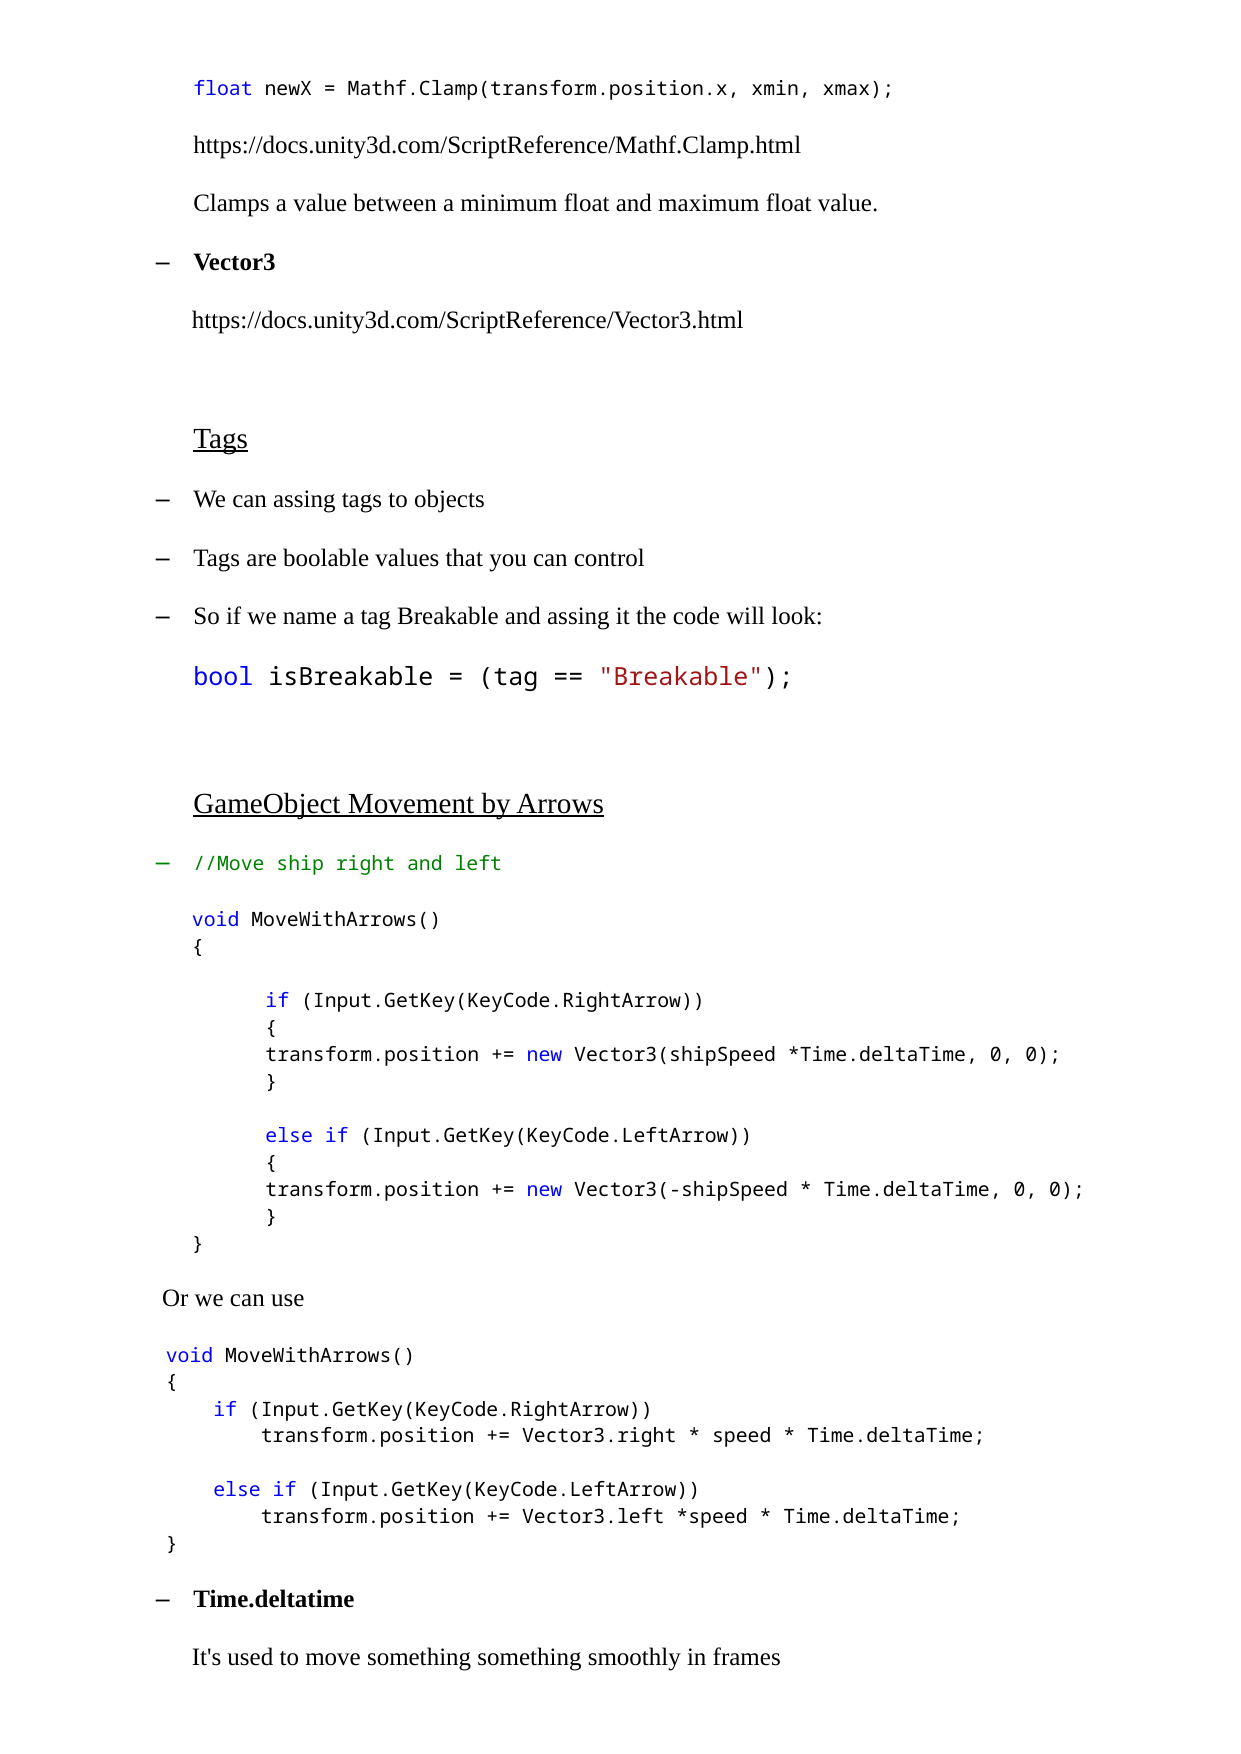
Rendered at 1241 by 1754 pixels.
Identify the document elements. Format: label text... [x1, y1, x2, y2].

list bool isBreakable = (tag == "Breakable"); [156, 659, 1122, 693]
text else if (Input.GetKey(KeyCode.LeftArrow)) [118, 1476, 1122, 1503]
list Tags [156, 421, 1122, 455]
text transform.position += new Vector3(-shipSpeed * Time.deltaTime, 0, 0); [118, 1175, 1122, 1202]
list We can assing tags to objects [156, 484, 1122, 513]
list GameObject Movement by Arrows [156, 786, 1122, 820]
text { [118, 933, 1122, 959]
text } [118, 1530, 1122, 1557]
list //Move ship right and left [156, 849, 1122, 876]
text transform.position += Vector3.left *speed * Time.deltaTime; [118, 1503, 1122, 1530]
text It's used to move something something smoothly in frames [118, 1642, 1122, 1671]
text Or we can use [118, 1283, 1122, 1312]
subtitle Time.deltatime [156, 1584, 1122, 1612]
text else if (Input.GetKey(KeyCode.LeftArrow)) [118, 1121, 1122, 1148]
text transform.position += new Vector3(shipSpeed *Time.deltaTime, 0, 0); [118, 1041, 1122, 1067]
text { [118, 1013, 1122, 1041]
text void MoveWithArrows() [118, 906, 1122, 933]
text transform.position += Vector3.right * speed * Time.deltaTime; [118, 1422, 1122, 1449]
list float newX = Mathf.Clamp(transform.position.x, xmin, xmax); [156, 74, 1122, 101]
subtitle Vector3 [156, 247, 1122, 275]
text } [118, 1067, 1122, 1094]
text { [118, 1368, 1122, 1395]
text { [118, 1148, 1122, 1175]
list Tags are boolable values that you can control [156, 543, 1122, 571]
text } [118, 1202, 1122, 1229]
text if (Input.GetKey(KeyCode.RightArrow)) [118, 987, 1122, 1013]
list Clamps a value between a minimum float and maximum float value. [156, 188, 1122, 217]
text void MoveWithArrows() [118, 1341, 1122, 1368]
text } [118, 1229, 1122, 1256]
list So if we name a tag Breakable and assing it the code will look: [156, 601, 1122, 629]
list https://docs.unity3d.com/ScriptReference/Mathf.Clamp.html [156, 130, 1122, 159]
text https://docs.unity3d.com/ScriptReference/Vector3.html [118, 305, 1122, 334]
text if (Input.GetKey(KeyCode.RightArrow)) [118, 1395, 1122, 1422]
